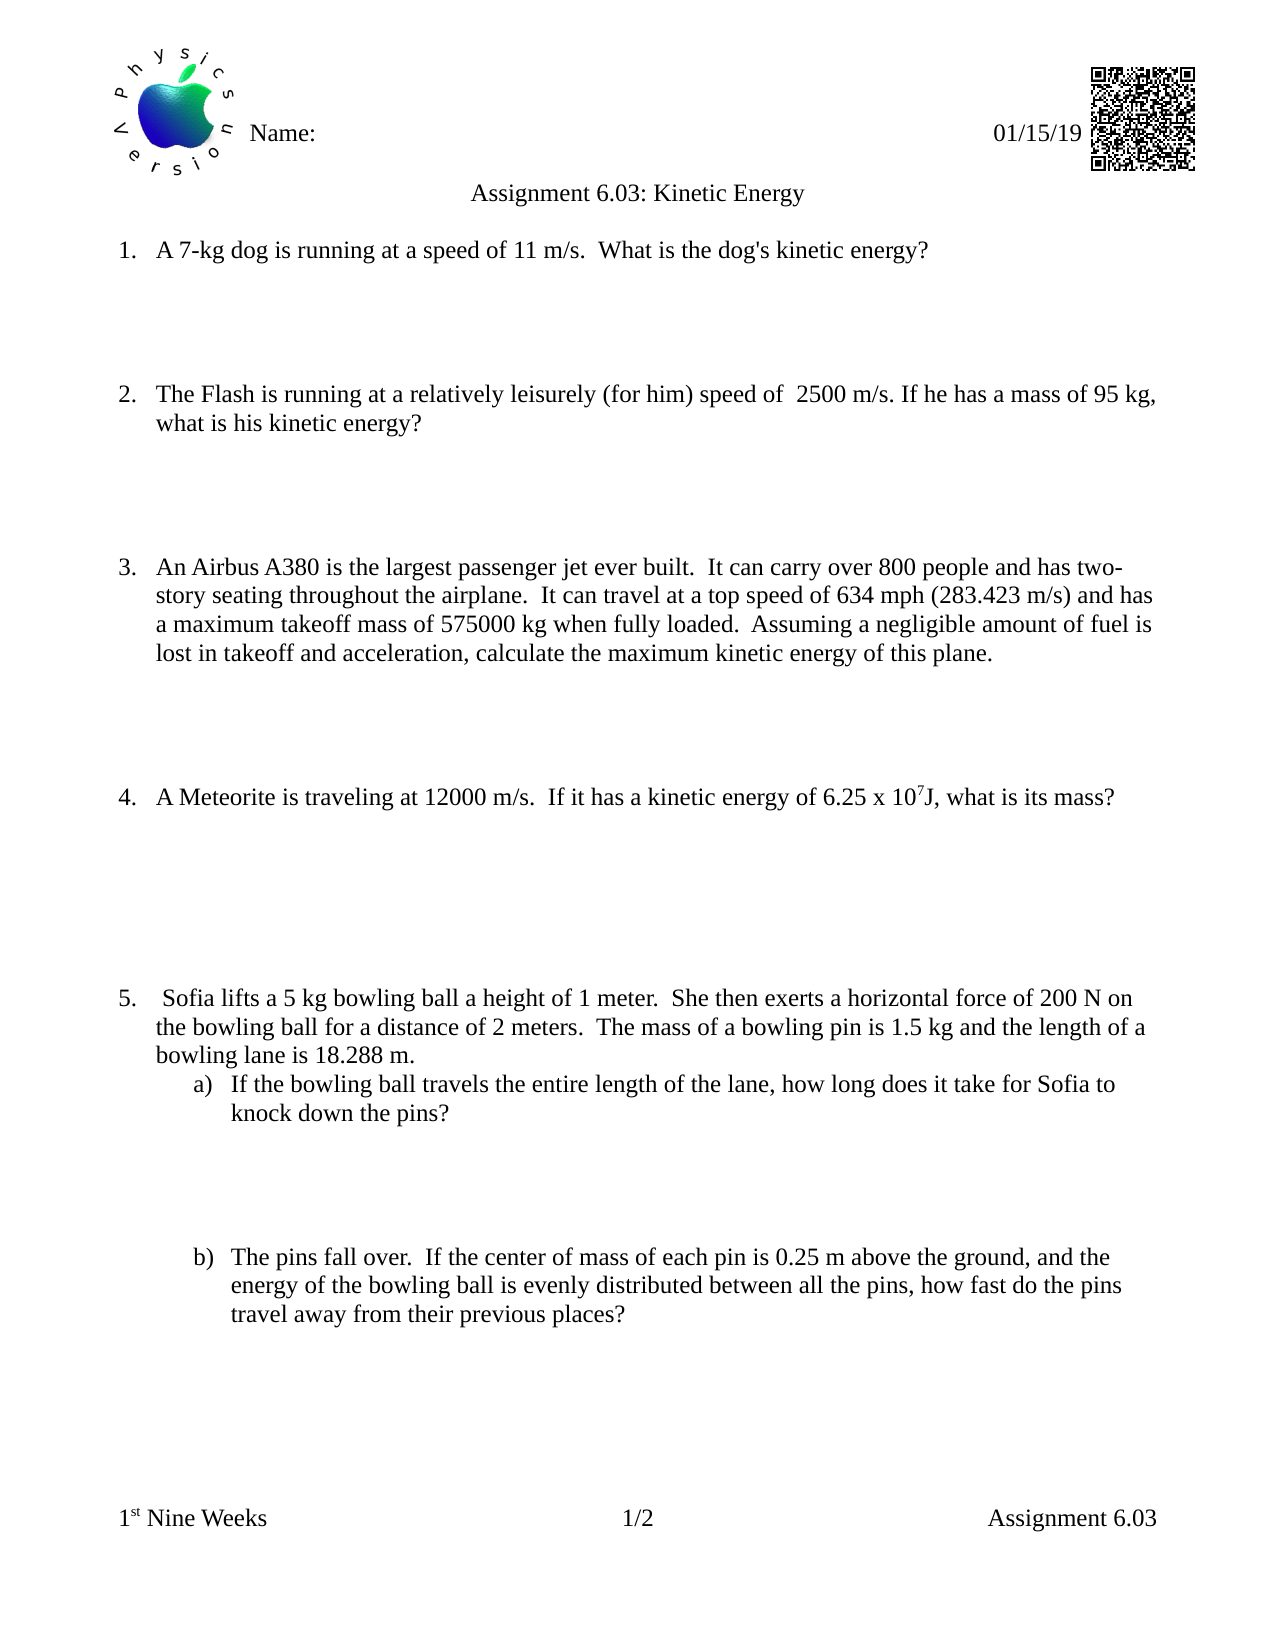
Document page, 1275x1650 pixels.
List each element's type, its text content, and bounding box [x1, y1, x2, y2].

picture [1082, 58, 1203, 179]
list An Airbus A380 is the largest passenger jet ever built. It can carry over 800 people and has two-story seating throughout the airplane. It can travel at a top speed of 634 mph (283.423 m/s) and has a maximum takeoff mass of 575000 kg when fully loaded. Assuming a negligible amount of fuel is lost in takeoff and acceleration, calculate the maximum kinetic energy of this plane. [118, 552, 1157, 667]
list The Flash is running at a relatively leisurely (for him) speed of 2500 m/s. If he has a mass of 95 kg, what is his kinetic energy? [118, 379, 1157, 437]
list A Meteorite is traveling at 12000 m/s. If it has a kinetic energy of 6.25 x 107J, what is its mass? [118, 782, 1157, 811]
text Assignment 6.03: Kinetic Energy [118, 176, 1157, 207]
list Sofia lifts a 5 kg bowling ball a height of 1 meter. She then exerts a horizontal force of 200 N on the bowling ball for a distance of 2 meters. The mass of a bowling pin is 1.5 kg and the length of a bowling lane is 18.288 m. [118, 983, 1157, 1069]
list If the bowling ball travels the entire length of the lane, how long does it take for Sofia to knock down the pins? [193, 1069, 1157, 1127]
picture [113, 48, 234, 176]
list A 7-kg dog is running at a speed of 11 m/s. What is the dog's kinetic energy? [118, 236, 1157, 264]
list The pins fall over. If the center of mass of each pin is 0.25 m above the ground, and the energy of the bowling ball is evenly distributed between all the pins, how fast do the pins travel away from their previous places? [193, 1242, 1157, 1328]
